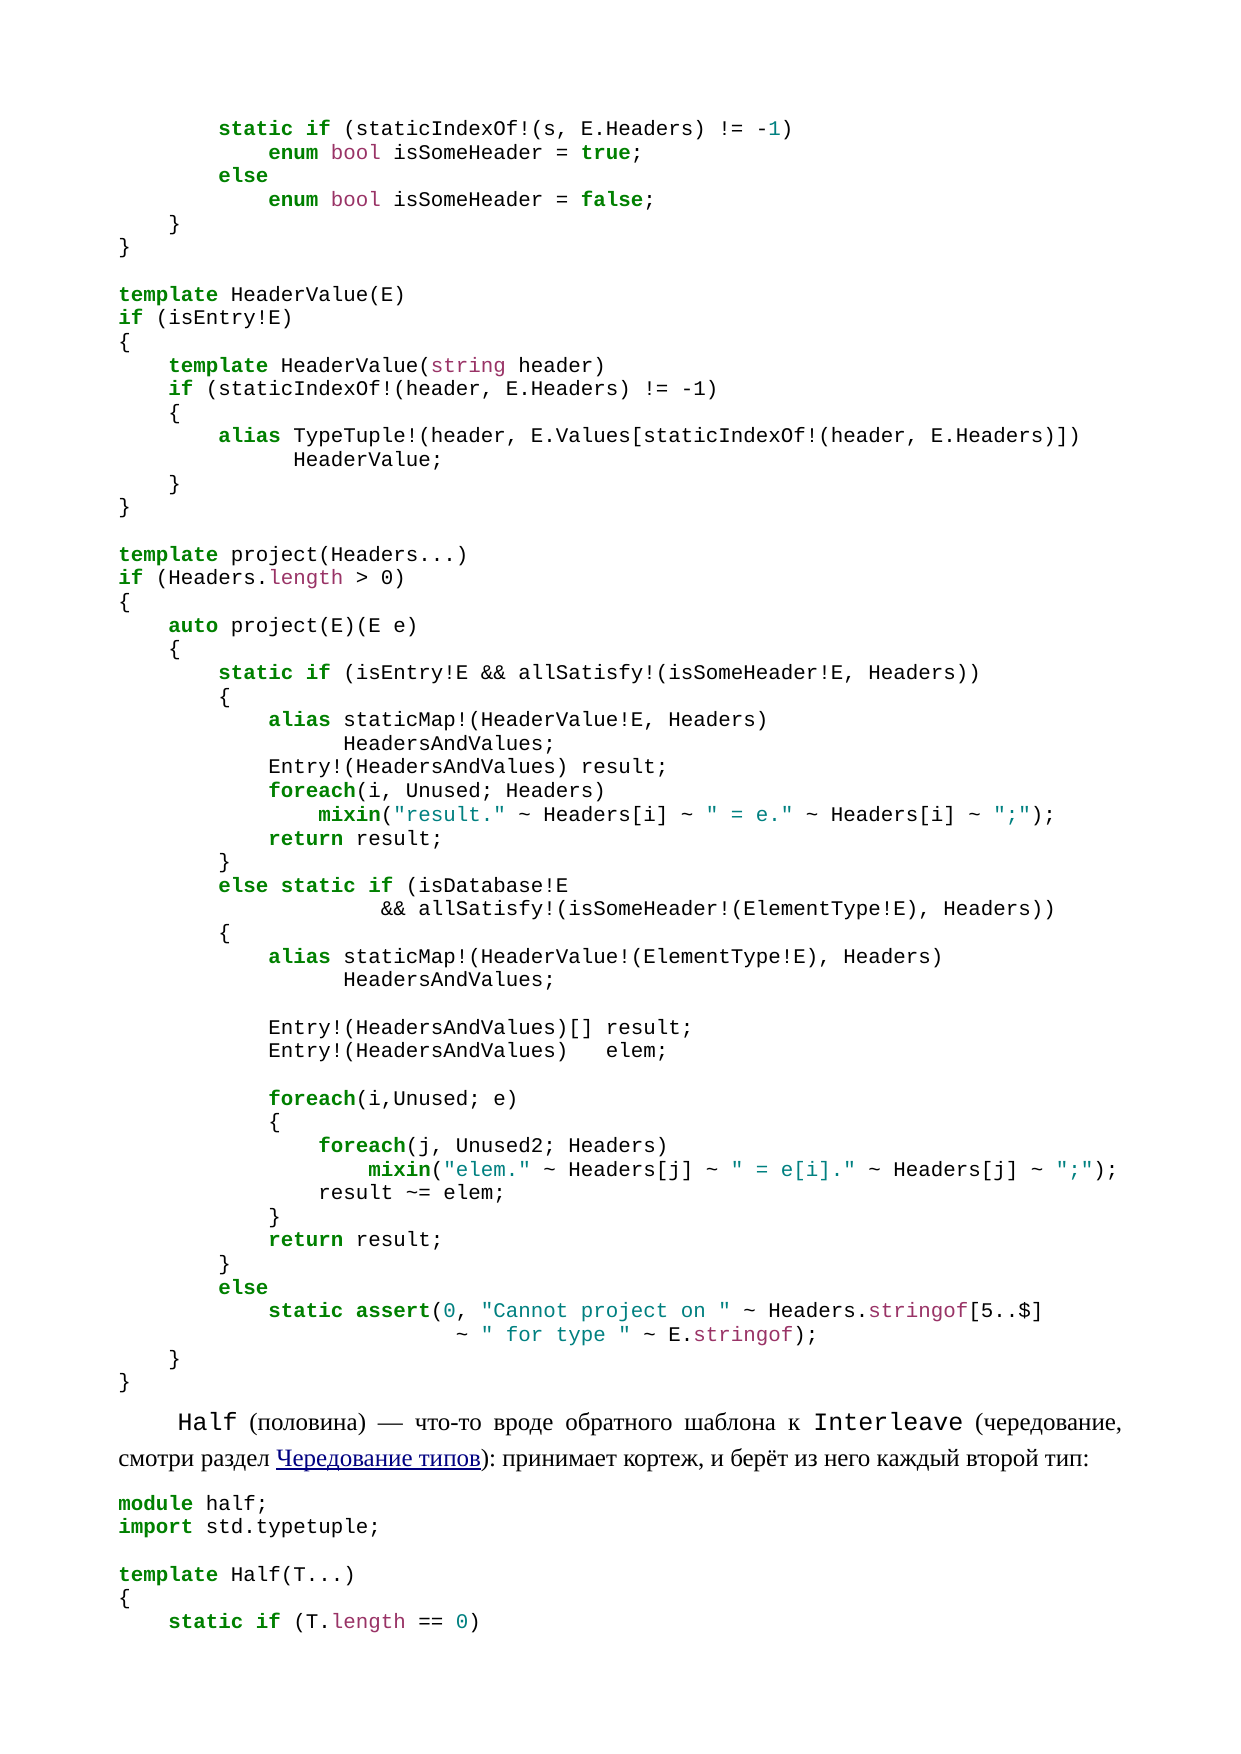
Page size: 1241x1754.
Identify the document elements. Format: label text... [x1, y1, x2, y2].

text { [118, 591, 1122, 615]
text else [118, 1277, 1122, 1300]
text import std.typetuple; [118, 1516, 1122, 1540]
text } [118, 1371, 1122, 1395]
text Entry!(HeadersAndValues)[] result; [118, 1017, 1122, 1040]
text { [118, 922, 1122, 946]
text } [118, 236, 1122, 260]
text HeadersAndValues; [118, 969, 1122, 993]
text template project(Headers...) [118, 544, 1122, 567]
text { [118, 686, 1122, 709]
text return result; [118, 827, 1122, 851]
text } [118, 851, 1122, 875]
text result ~= elem; [118, 1182, 1122, 1206]
text else static if (isDatabase!E [118, 875, 1122, 898]
text return result; [118, 1229, 1122, 1253]
text } [118, 473, 1122, 496]
text if (isEntry!E) [118, 307, 1122, 331]
text && allSatisfy!(isSomeHeader!(ElementType!E), Headers)) [118, 898, 1122, 922]
text { [118, 402, 1122, 426]
text Entry!(HeadersAndValues) elem; [118, 1040, 1122, 1064]
text } [118, 1253, 1122, 1277]
text else [118, 165, 1122, 189]
text if (Headers.length > 0) [118, 567, 1122, 591]
text mixin("elem." ~ Headers[j] ~ " = e[i]." ~ Headers[j] ~ ";"); [118, 1158, 1122, 1182]
text alias TypeTuple!(header, E.Values[staticIndexOf!(header, E.Headers)]) [118, 426, 1122, 449]
text template Half(T...) [118, 1563, 1122, 1587]
text { [118, 1587, 1122, 1611]
text HeadersAndValues; [118, 733, 1122, 757]
text foreach(j, Unused2; Headers) [118, 1135, 1122, 1158]
text template HeaderValue(string header) [118, 354, 1122, 378]
text static if (isEntry!E && allSatisfy!(isSomeHeader!E, Headers)) [118, 662, 1122, 686]
text } [118, 1206, 1122, 1229]
text enum bool isSomeHeader = true; [118, 142, 1122, 165]
text mixin("result." ~ Headers[i] ~ " = e." ~ Headers[i] ~ ";"); [118, 804, 1122, 827]
text static assert(0, "Cannot project on " ~ Headers.stringof[5..$] [118, 1300, 1122, 1324]
text foreach(i,Unused; e) [118, 1088, 1122, 1111]
text if (staticIndexOf!(header, E.Headers) != -1) [118, 378, 1122, 402]
text static if (T.length == 0) [118, 1611, 1122, 1634]
text { [118, 1111, 1122, 1135]
text { [118, 638, 1122, 662]
text ~ " for type " ~ E.stringof); [118, 1324, 1122, 1348]
text enum bool isSomeHeader = false; [118, 189, 1122, 213]
text } [118, 496, 1122, 520]
text static if (staticIndexOf!(s, E.Headers) != -1) [118, 118, 1122, 142]
text Half (половина) — что-то вроде обратного шаблона к Interleave (чередование, смотри раздел Чередование типов): принимает кортеж, и берёт из него каждый второй тип: [118, 1407, 1122, 1472]
text Entry!(HeadersAndValues) result; [118, 757, 1122, 780]
text } [118, 213, 1122, 236]
text alias staticMap!(HeaderValue!(ElementType!E), Headers) [118, 946, 1122, 969]
text alias staticMap!(HeaderValue!E, Headers) [118, 709, 1122, 733]
text } [118, 1348, 1122, 1371]
text auto project(E)(E e) [118, 615, 1122, 638]
text foreach(i, Unused; Headers) [118, 780, 1122, 804]
text HeaderValue; [118, 449, 1122, 473]
text module half; [118, 1493, 1122, 1516]
text template HeaderValue(E) [118, 284, 1122, 307]
text { [118, 331, 1122, 354]
